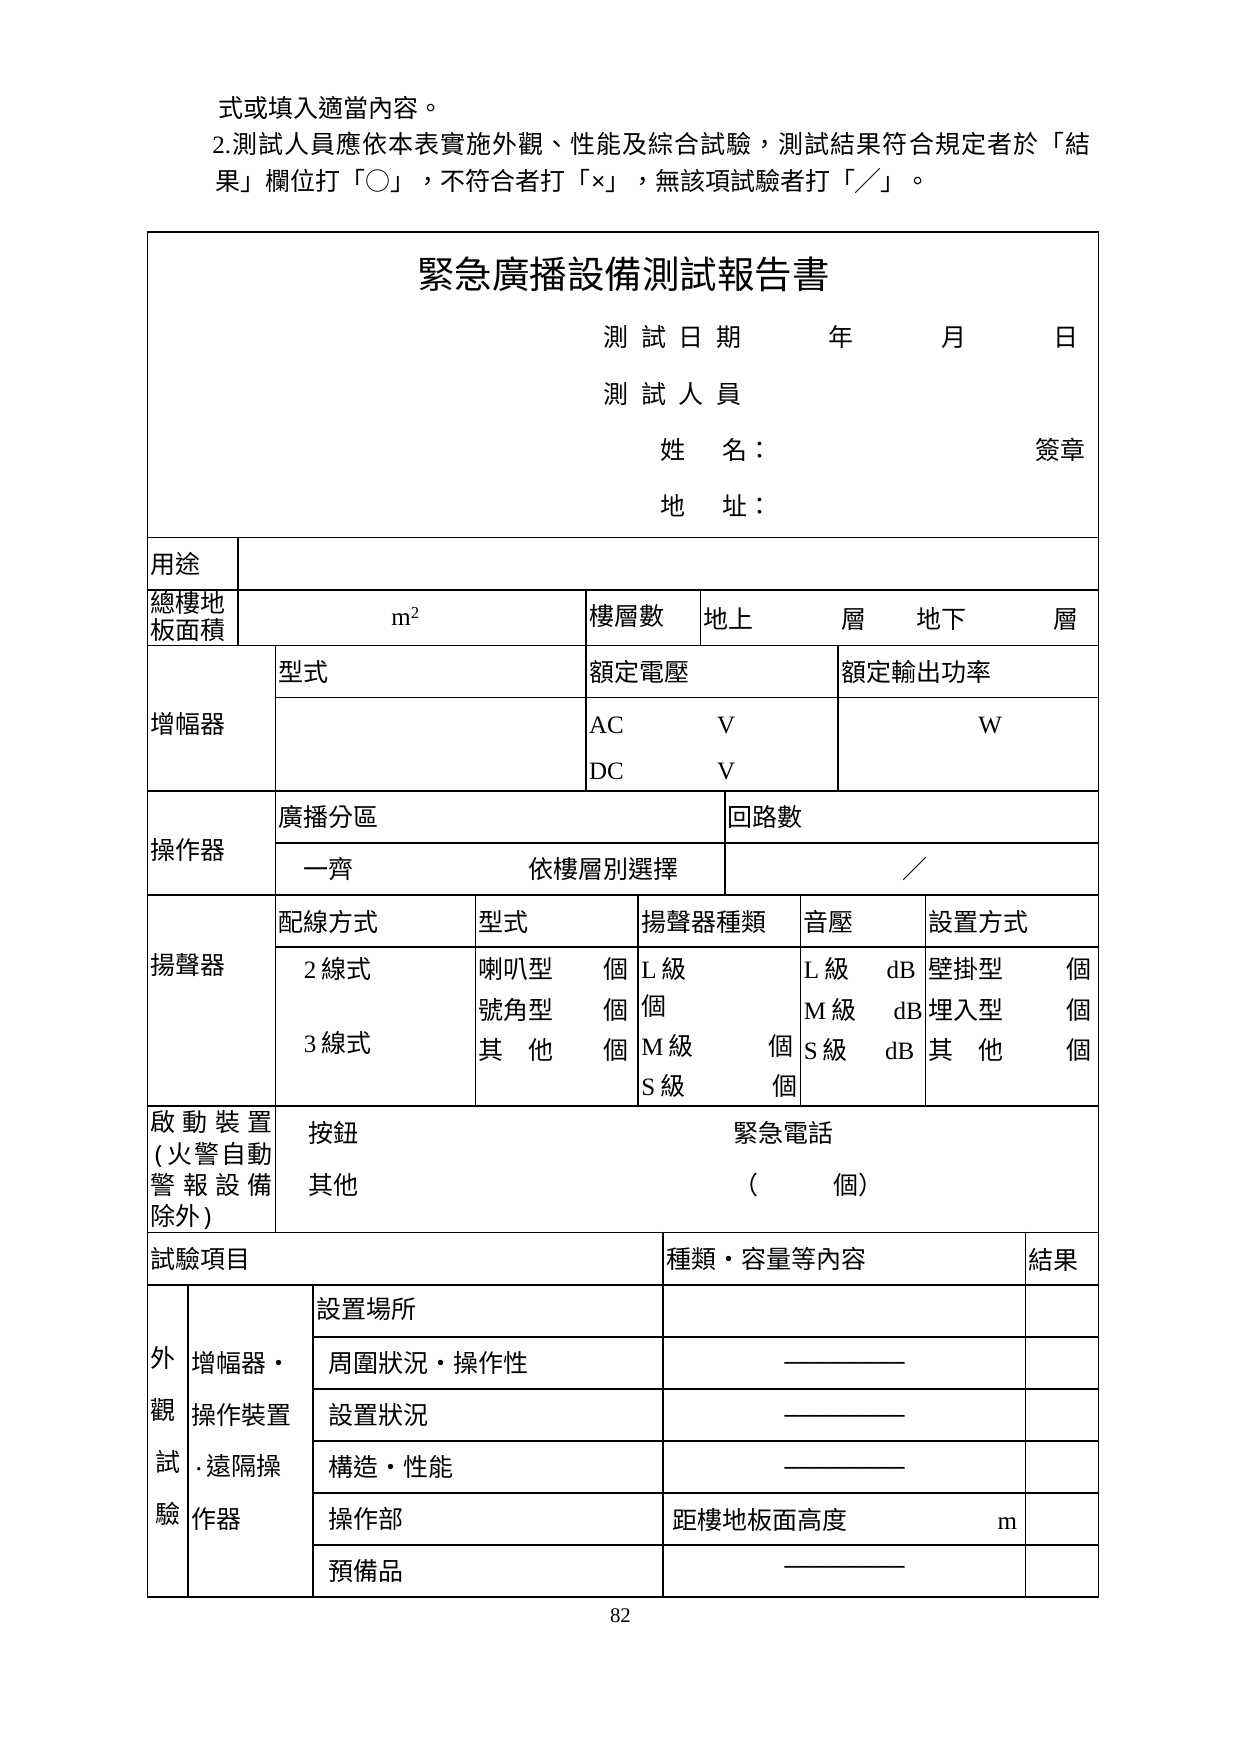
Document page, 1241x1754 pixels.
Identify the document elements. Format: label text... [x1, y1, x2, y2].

table_cell 預備品 [314, 1546, 662, 1596]
table_cell m2 [239, 591, 585, 644]
table_cell ──────── [664, 1442, 1025, 1492]
table_cell [148, 312, 601, 368]
table_cell 型式 [276, 646, 585, 697]
table_cell 操作器 [148, 792, 275, 894]
table_header 緊急廣播設備測試報告書 [148, 233, 1098, 312]
table_cell 揚聲器 [148, 946, 275, 1105]
table_cell [1026, 1338, 1098, 1388]
table_cell 其他 （ 個） [276, 1157, 1098, 1232]
table_cell 觀 [148, 1388, 187, 1440]
table_cell 操作裝置 [189, 1388, 312, 1440]
table_cell [148, 646, 275, 697]
table_cell 一齊 依樓層別選擇 [276, 844, 724, 894]
table_cell 構造‧性能 [314, 1442, 662, 1492]
table_cell 試驗項目 [148, 1233, 662, 1284]
table_cell 回路數 [726, 792, 1098, 842]
table_cell 種類‧容量等內容 [664, 1233, 1025, 1284]
table_cell 結果 [1026, 1233, 1098, 1284]
table_cell ‧遠隔操 [189, 1440, 312, 1492]
table_cell 地上 層 地下 層 [701, 591, 1098, 644]
table_cell 測 試 人 員 [601, 368, 1098, 424]
table_cell 操作部 [314, 1494, 662, 1544]
table_cell [148, 896, 275, 946]
table_cell 啟動裝置(火警自動警報設備除外) [148, 1107, 275, 1232]
table_cell 測 試 日 期 年 月 日 [601, 312, 1098, 368]
table_cell 樓層數 [587, 591, 700, 644]
table_cell 姓 名： 簽章 [601, 424, 1098, 481]
table_cell ──────── [664, 1546, 1025, 1596]
table_cell 廣播分區 [276, 792, 724, 842]
text 式或填入適當內容。 [148, 89, 1092, 125]
table_cell 周圍狀況‧操作性 [314, 1338, 662, 1388]
table_cell [189, 1286, 312, 1336]
table_cell [148, 368, 601, 424]
table_cell [1026, 1494, 1098, 1544]
table_cell 距樓地板面高度 m [664, 1494, 1025, 1544]
table_cell ──────── [664, 1390, 1025, 1440]
table_cell [148, 1286, 187, 1336]
table_cell [148, 481, 601, 537]
table_cell ──────── [664, 1338, 1025, 1388]
table_cell 外 [148, 1336, 187, 1388]
table_cell 用途 [148, 538, 237, 589]
table_cell [239, 538, 1098, 589]
table_cell 壁掛型 個 埋入型 個 其 他 個 [926, 948, 1098, 1105]
table_cell [1026, 1442, 1098, 1492]
table_cell W [839, 698, 1098, 790]
table_cell 增幅器‧ [189, 1336, 312, 1388]
table_cell [1026, 1546, 1098, 1596]
table_cell 型式 [476, 896, 637, 946]
table_cell [189, 1544, 312, 1596]
table_cell L級 個 M級 個 S級 個 [639, 948, 800, 1105]
table_cell 總樓地板面積 [148, 591, 237, 644]
table_cell [148, 424, 601, 481]
table_cell 額定輸出功率 [839, 646, 1098, 697]
table_cell 揚聲器種類 [639, 896, 800, 946]
table_cell 驗 [148, 1492, 187, 1544]
table_cell [1026, 1390, 1098, 1440]
text 2.測試人員應依本表實施外觀、性能及綜合試驗，測試結果符合規定者於「結果」欄位打「○」，不符合者打「×」，無該項試驗者打「╱」。 [148, 125, 1092, 197]
table_cell 按鈕 緊急電話 [276, 1107, 1098, 1157]
table_cell 設置場所 [314, 1286, 662, 1336]
table_cell 音壓 [801, 896, 925, 946]
table_cell 設置狀況 [314, 1390, 662, 1440]
table_cell 喇叭型 個 號角型 個 其 他 個 [476, 948, 637, 1105]
table_cell 2線式 3線式 [276, 948, 475, 1105]
table_cell 地 址： [601, 481, 1098, 537]
table_cell 配線方式 [276, 896, 475, 946]
table_cell L級 dB M級 dB S級 dB [801, 948, 925, 1105]
table_cell AC V DC V [587, 698, 837, 790]
table_cell ／ [726, 844, 1098, 894]
table_cell [664, 1286, 1025, 1336]
table_cell 作器 [189, 1492, 312, 1544]
table_cell [276, 698, 585, 790]
table_cell [1026, 1286, 1098, 1336]
table_cell 額定電壓 [587, 646, 837, 697]
table_cell [148, 1544, 187, 1596]
table_cell 設置方式 [926, 896, 1098, 946]
table_cell 增幅器 [148, 697, 275, 790]
table_cell 試 [148, 1440, 187, 1492]
